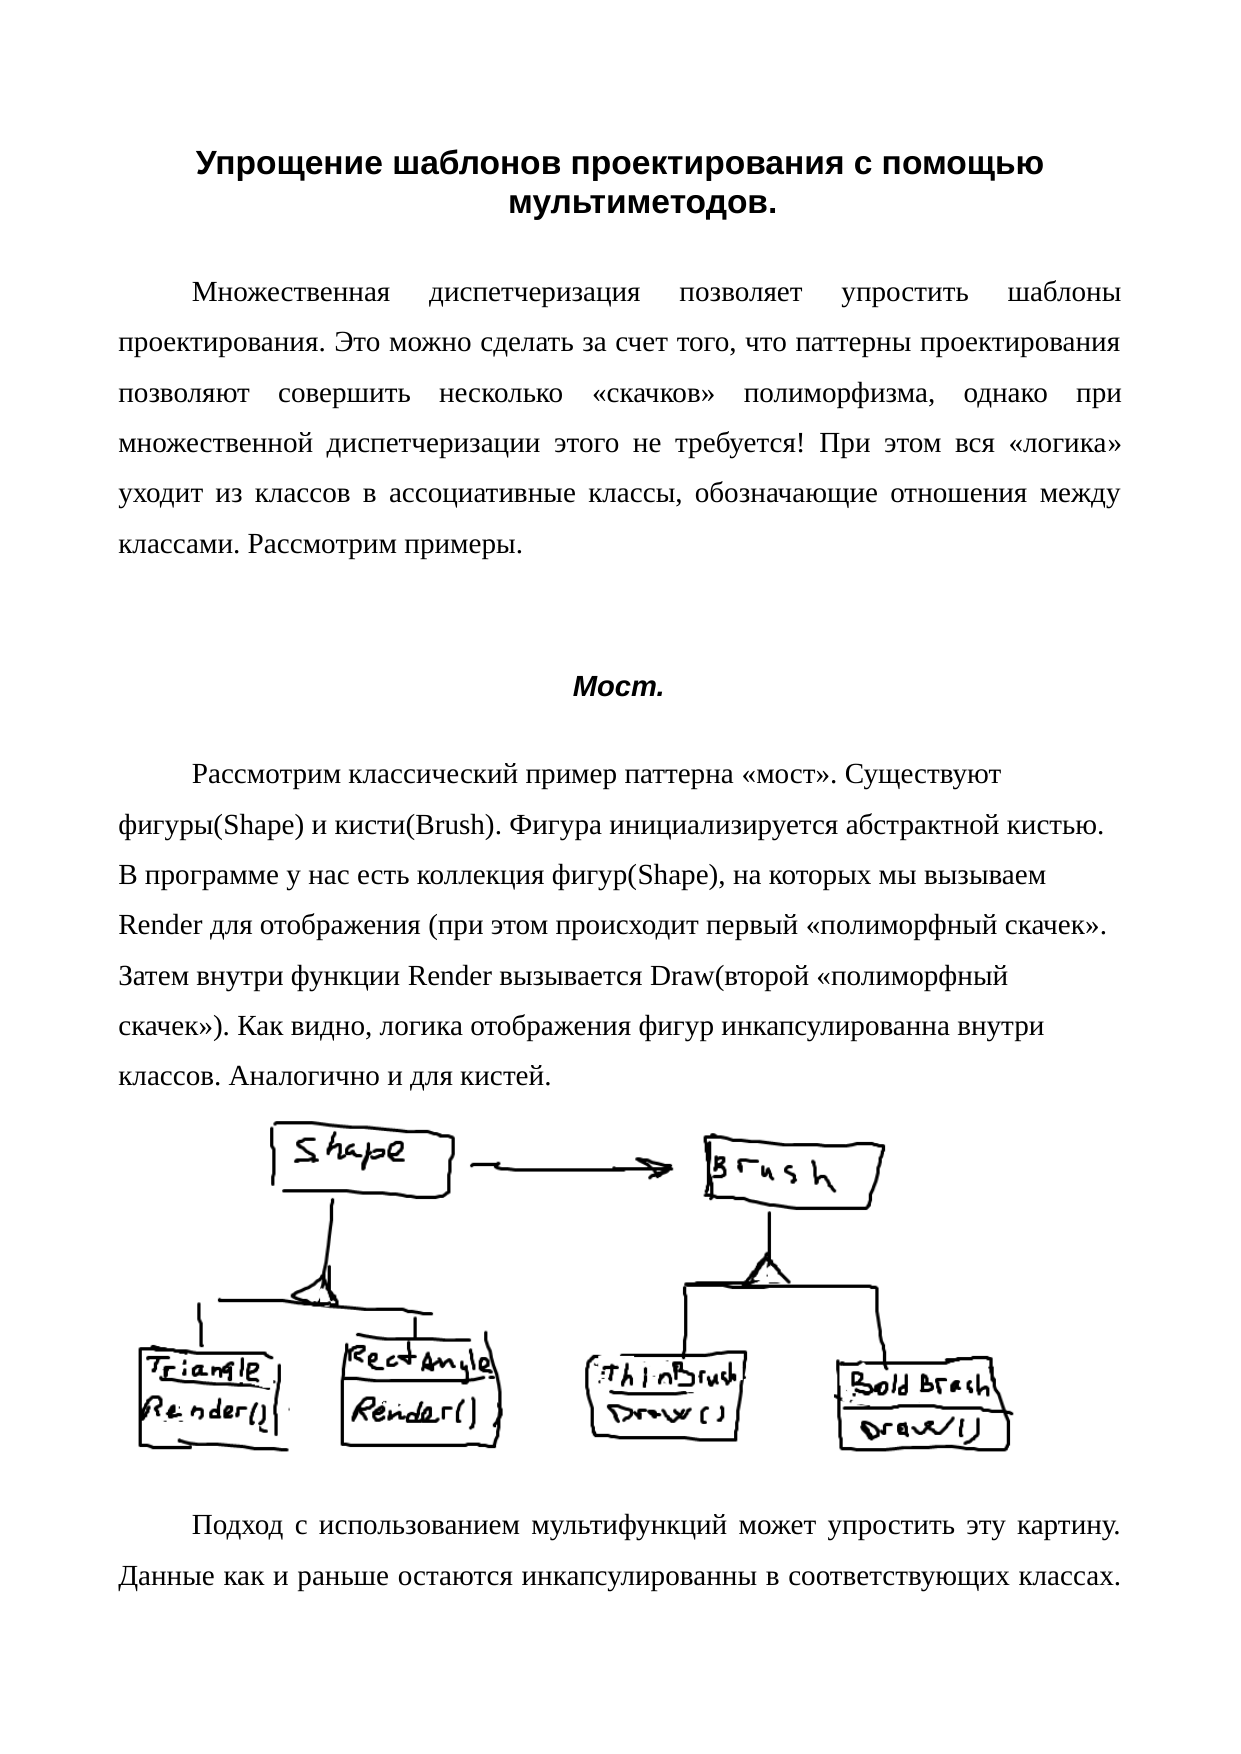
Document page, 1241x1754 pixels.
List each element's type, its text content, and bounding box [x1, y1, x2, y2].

text В программе у нас есть коллекция фигур(Shape), на которых мы вызываем Render для отображения (при этом происходит первый «полиморфный скачек». Затем внутри функции Render вызывается Draw(второй «полиморфный скачек»). Как видно, логика отображения фигур инкапсулированна внутри классов. Аналогично и для кистей. [118, 857, 1122, 1092]
text Множественная диспетчеризация позволяет упростить шаблоны проектирования. Это можно сделать за счет того, что паттерны проектирования позволяют совершить несколько «скачков» полиморфизма, однако при множественной диспетчеризации этого не требуется! При этом вся «логика» уходит из классов в ассоциативные классы, обозначающие отношения между классами. Рассмотрим примеры. [118, 274, 1122, 559]
subtitle Мост. [118, 669, 1122, 703]
text Рассмотрим классический пример паттерна «мост». Существуют фигуры(Shape) и кисти(Brush). Фигура инициализируется абстрактной кистью. [118, 756, 1122, 840]
subtitle Упрощение шаблонов проектирования с помощью мультиметодов. [118, 143, 1122, 220]
text Подход с использованием мультифункций может упростить эту картину. Данные как и раньше остаются инкапсулированны в соответствующих классах. [118, 1507, 1122, 1591]
